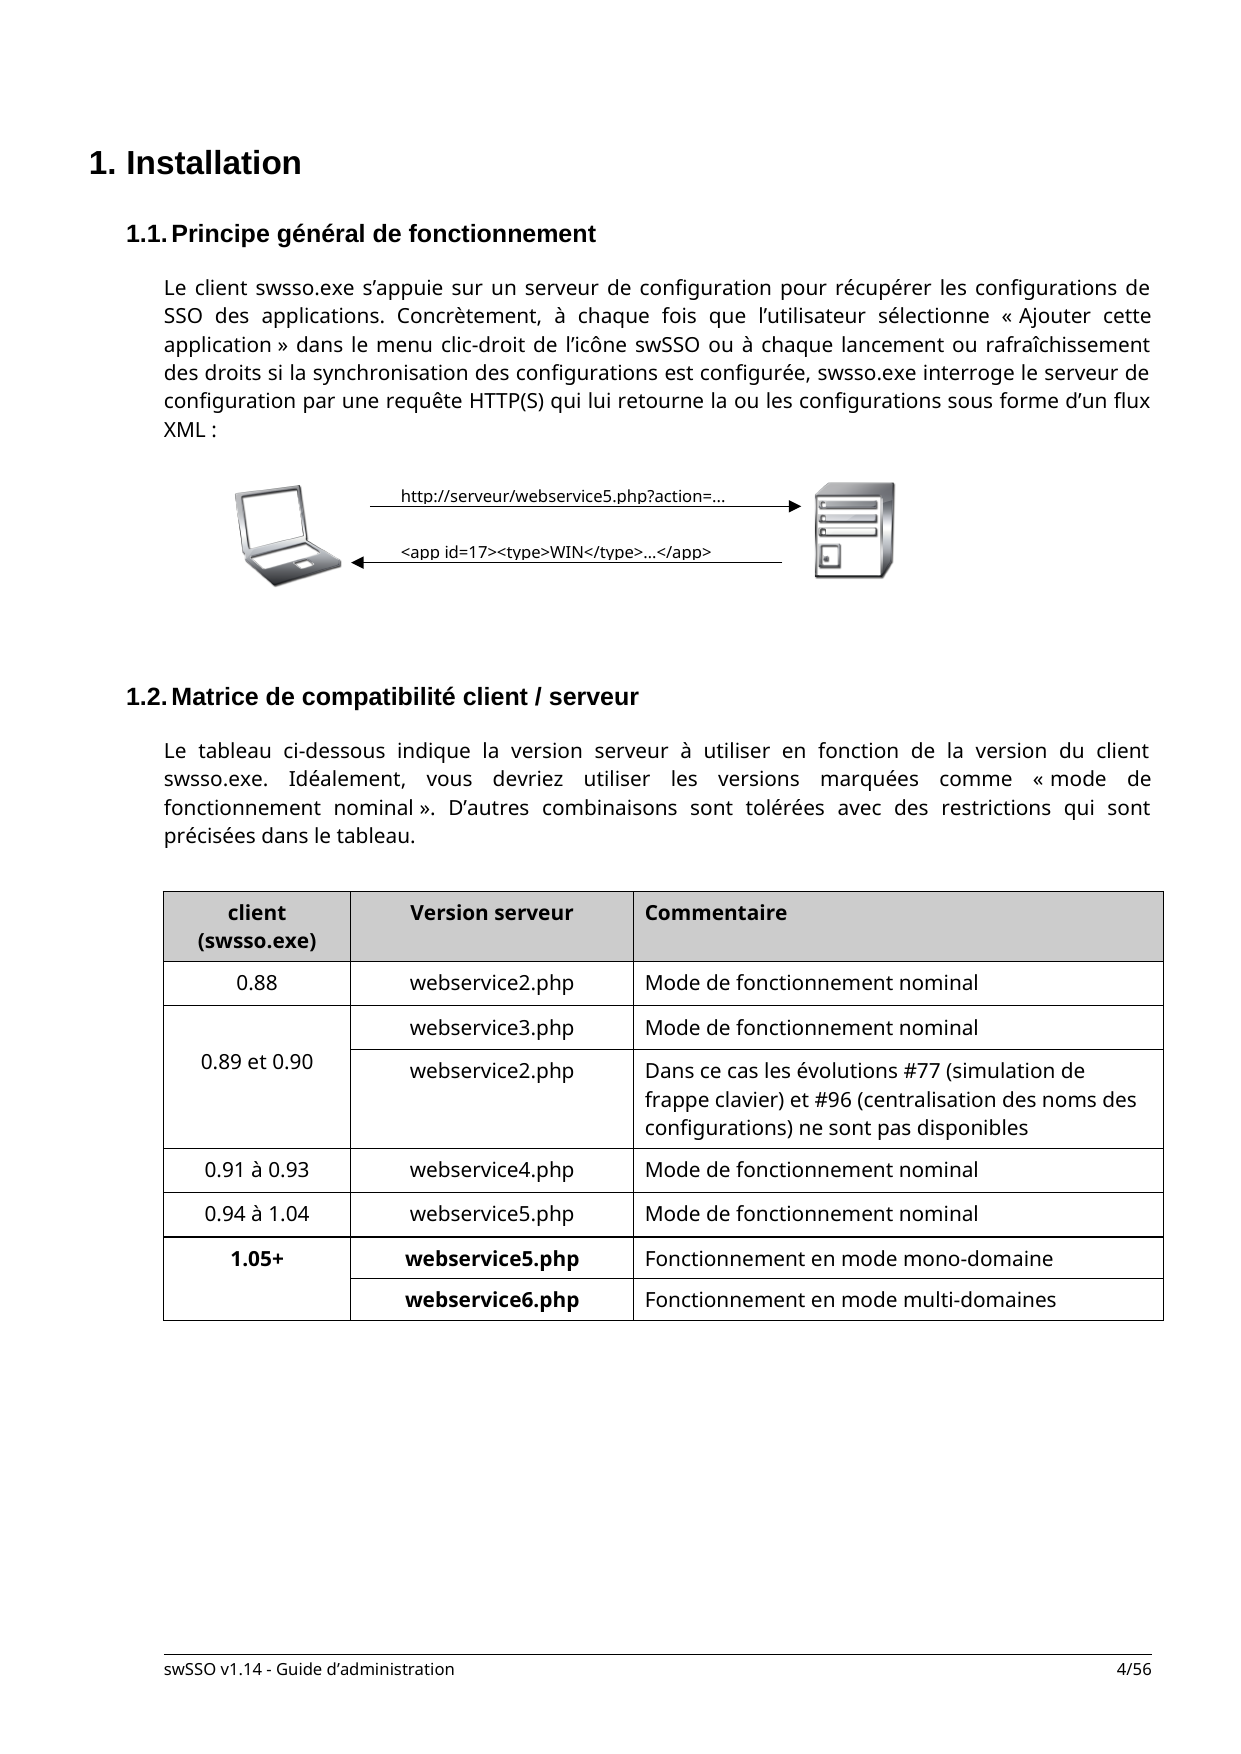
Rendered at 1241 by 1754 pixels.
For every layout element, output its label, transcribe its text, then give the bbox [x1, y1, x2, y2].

table_cell 0.91 à 0.93 [164, 1149, 350, 1192]
table_header Version serveur [351, 892, 633, 961]
table_cell 0.89 et 0.90 [164, 1006, 350, 1148]
text Le client swsso.exe s’appuie sur un serveur de configuration pour récupérer les configurations de SSO des applications. Concrètement, à chaque fois que l’utilisateur sélectionne « Ajouter cette application » dans le menu clic-droit de l’icône swSSO ou à chaque lancement ou rafraîchissement des droits si la synchronisation des configurations est configurée, swsso.exe interroge le serveur de configuration par une requête HTTP(S) qui lui retourne la ou les configurations sous forme d’un flux XML : [164, 273, 1152, 443]
table_cell 1.05+ [164, 1238, 350, 1320]
text http://serveur/webservice5.php?action=... [401, 484, 766, 503]
subtitle Installation [89, 143, 1152, 182]
table_cell Mode de fonctionnement nominal [634, 1149, 1163, 1192]
table_header client (swsso.exe) [164, 892, 350, 961]
table_cell webservice6.php [351, 1279, 633, 1320]
table_cell webservice5.php [351, 1193, 633, 1236]
table_cell 0.94 à 1.04 [164, 1193, 350, 1236]
table_cell webservice5.php [351, 1238, 633, 1278]
table_cell Fonctionnement en mode mono-domaine [634, 1238, 1163, 1278]
text Le tableau ci-dessous indique la version serveur à utiliser en fonction de la version du client swsso.exe. Idéalement, vous devriez utiliser les versions marquées comme « mode de fonctionnement nominal ». D’autres combinaisons sont tolérées avec des restrictions qui sont précisées dans le tableau. [164, 736, 1152, 850]
table_cell Fonctionnement en mode multi-domaines [634, 1279, 1163, 1320]
table_cell Dans ce cas les évolutions #77 (simulation de frappe clavier) et #96 (centralisation des noms des configurations) ne sont pas disponibles [634, 1050, 1163, 1148]
table_header Commentaire [634, 892, 1163, 961]
picture [207, 452, 367, 617]
table_cell webservice2.php [351, 1050, 633, 1148]
table_cell Mode de fonctionnement nominal [634, 1006, 1163, 1049]
subtitle Principe général de fonctionnement [126, 219, 1152, 248]
table_cell webservice4.php [351, 1149, 633, 1192]
table_cell webservice2.php [351, 962, 633, 1005]
table_cell webservice3.php [351, 1006, 633, 1049]
table_cell Mode de fonctionnement nominal [634, 962, 1163, 1005]
table_cell 0.88 [164, 962, 350, 1005]
picture [774, 448, 935, 612]
table_cell Mode de fonctionnement nominal [634, 1193, 1163, 1236]
subtitle Matrice de compatibilité client / serveur [126, 682, 1152, 711]
text <app id=17><type>WIN</type>…</app> [401, 540, 766, 560]
